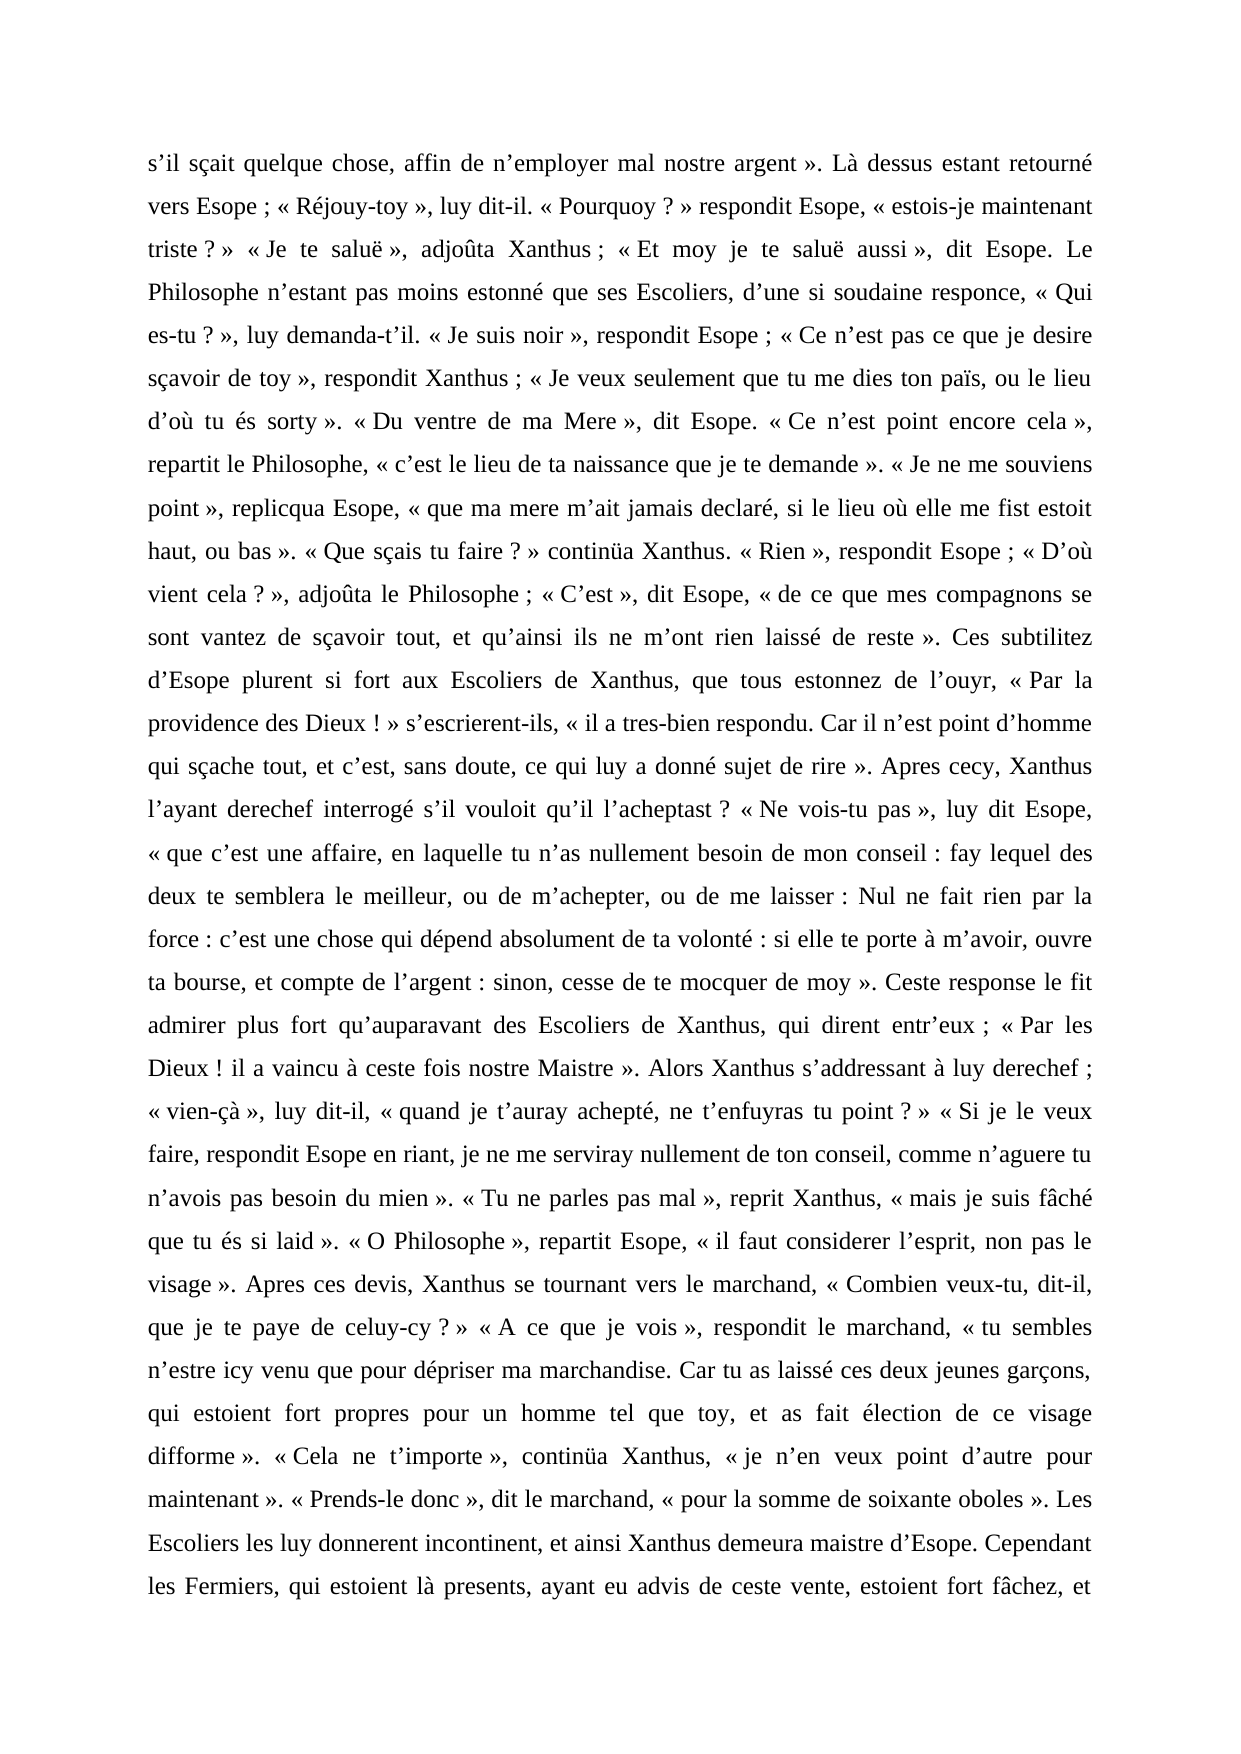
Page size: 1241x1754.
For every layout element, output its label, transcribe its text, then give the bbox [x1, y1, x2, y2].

text s’il sçait quelque chose, affin de n’employer mal nostre argent ». Là dessus estant retourné vers Esope ; « Réjouy-toy », luy dit-il. « Pourquoy ? » respondit Esope, « estois-je maintenant triste ? » « Je te saluë », adjoûta Xanthus ; « Et moy je te saluë aussi », dit Esope. Le Philosophe n’estant pas moins estonné que ses Escoliers, d’une si soudaine responce, « Qui es-tu ? », luy demanda-t’il. « Je suis noir », respondit Esope ; « Ce n’est pas ce que je desire sçavoir de toy », respondit Xanthus ; « Je veux seulement que tu me dies ton païs, ou le lieu d’où tu és sorty ». « Du ventre de ma Mere », dit Esope. « Ce n’est point encore cela », repartit le Philosophe, « c’est le lieu de ta naissance que je te demande ». « Je ne me souviens point », replicqua Esope, « que ma mere m’ait jamais declaré, si le lieu où elle me fist estoit haut, ou bas ». « Que sçais tu faire ? » continüa Xanthus. « Rien », respondit Esope ; « D’où vient cela ? », adjoûta le Philosophe ; « C’est », dit Esope, « de ce que mes compagnons se sont vantez de sçavoir tout, et qu’ainsi ils ne m’ont rien laissé de reste ». Ces subtilitez d’Esope plurent si fort aux Escoliers de Xanthus, que tous estonnez de l’ouyr, « Par la providence des Dieux ! » s’escrierent-ils, « il a tres-bien respondu. Car il n’est point d’homme qui sçache tout, et c’est, sans doute, ce qui luy a donné sujet de rire ». Apres cecy, Xanthus l’ayant derechef interrogé s’il vouloit qu’il l’acheptast ? « Ne vois-tu pas », luy dit Esope, « que c’est une affaire, en laquelle tu n’as nullement besoin de mon conseil : fay lequel des deux te semblera le meilleur, ou de m’achepter, ou de me laisser : Nul ne fait rien par la force : c’est une chose qui dépend absolument de ta volonté : si elle te porte à m’avoir, ouvre ta bourse, et compte de l’argent : sinon, cesse de te mocquer de moy ». Ceste response le fit admirer plus fort qu’auparavant des Escoliers de Xanthus, qui dirent entr’eux ; « Par les Dieux ! il a vaincu à ceste fois nostre Maistre ». Alors Xanthus s’addressant à luy derechef ; « vien-çà », luy dit-il, « quand je t’auray achepté, ne t’enfuyras tu point ? » « Si je le veux faire, respondit Esope en riant, je ne me serviray nullement de ton conseil, comme n’aguere tu n’avois pas besoin du mien ». « Tu ne parles pas mal », reprit Xanthus, « mais je suis fâché que tu és si laid ». « O Philosophe », repartit Esope, « il faut considerer l’esprit, non pas le visage ». Apres ces devis, Xanthus se tournant vers le marchand, « Combien veux-tu, dit-il, que je te paye de celuy-cy ? » « A ce que je vois », respondit le marchand, « tu sembles n’estre icy venu que pour dépriser ma marchandise. Car tu as laissé ces deux jeunes garçons, qui estoient fort propres pour un homme tel que toy, et as fait élection de ce visage difforme ». « Cela ne t’importe », continüa Xanthus, « je n’en veux point d’autre pour maintenant ». « Prends-le donc », dit le marchand, « pour la somme de soixante oboles ». Les Escoliers les luy donnerent incontinent, et ainsi Xanthus demeura maistre d’Esope. Cependant les Fermiers, qui estoient là presents, ayant eu advis de ceste vente, estoient fort fâchez, et [148, 148, 1093, 1599]
